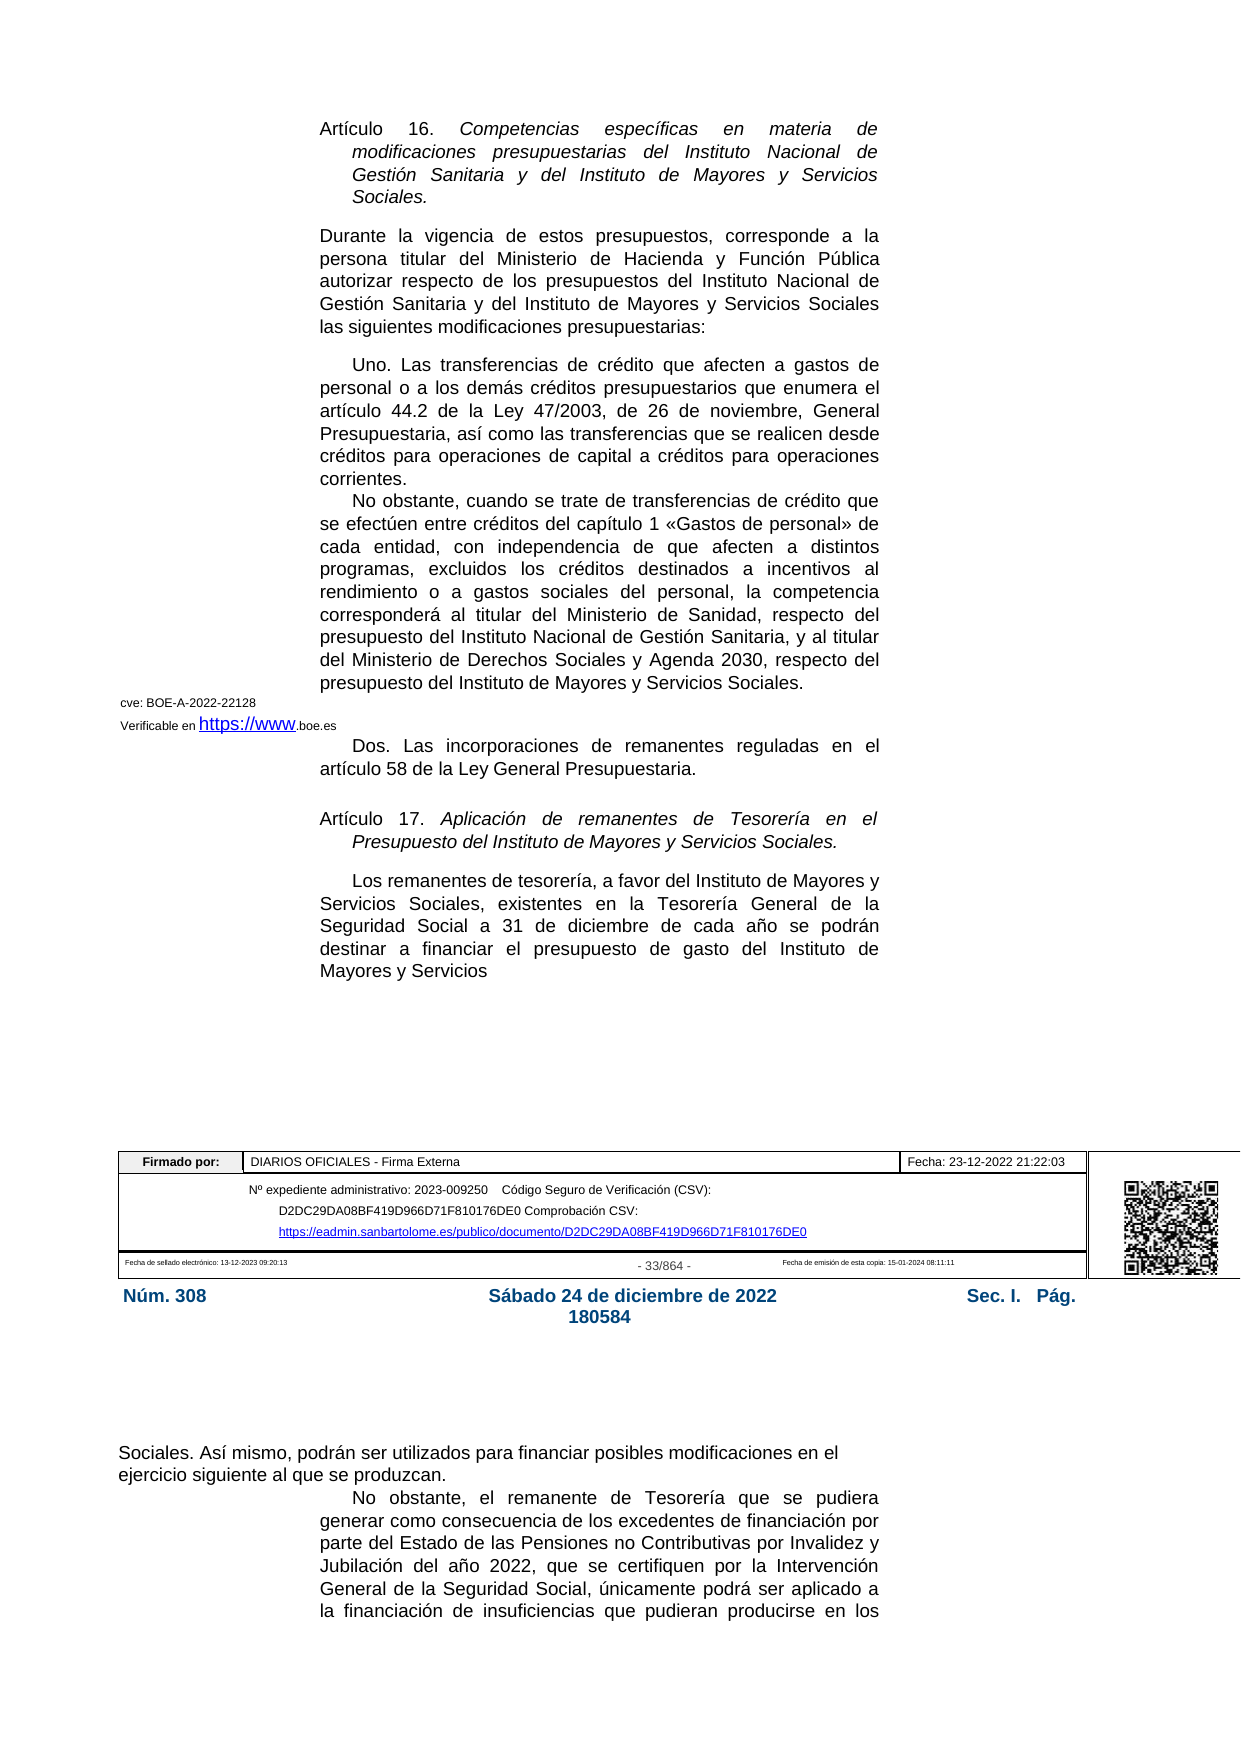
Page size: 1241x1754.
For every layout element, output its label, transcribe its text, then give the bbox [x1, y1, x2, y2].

table_header DIARIOS OFICIALES - Firma Externa [244, 1152, 899, 1172]
table_cell Fecha de sellado electrónico: 13-12-2023 09:20:13 - 33/864 - Fecha de emisión de esta copia: 15-01-2024 08:11:11 [119, 1253, 1086, 1278]
text No obstante, cuando se trate de transferencias de crédito que se efectúen entre créditos del capítulo 1 «Gastos de personal» de cada entidad, con independencia de que afecten a distintos programas, excluidos los créditos destinados a incentivos al rendimiento o a gastos sociales del personal, la competencia corresponderá al titular del Ministerio de Sanidad, respecto del presupuesto del Instituto Nacional de Gestión Sanitaria, y al titular del Ministerio de Derechos Sociales y Agenda 2030, respecto del presupuesto del Instituto de Mayores y Servicios Sociales. [319, 490, 879, 693]
text Dos. Las incorporaciones de remanentes reguladas en el artículo 58 de la Ley General Presupuestaria. [319, 735, 880, 779]
text cve: BOE-A-2022-22128 [120, 695, 880, 710]
table_cell Nº expediente administrativo: 2023-009250 Código Seguro de Verificación (CSV): D2DC29DA08BF419D966D71F810176DE0 Comprobación CSV: https://eadmin.sanbartolome.es/publico/documento/D2DC29DA08BF419D966D71F810176DE0 [119, 1174, 1086, 1250]
text Uno. Las transferencias de crédito que afecten a gastos de personal o a los demás créditos presupuestarios que enumera el artículo 44.2 de la Ley 47/2003, de 26 de noviembre, General Presupuestaria, así como las transferencias que se realicen desde créditos para operaciones de capital a créditos para operaciones corrientes. [319, 354, 880, 489]
text Los remanentes de tesorería, a favor del Instituto de Mayores y Servicios Sociales, existentes en la Tesorería General de la Seguridad Social a 31 de diciembre de cada año se podrán destinar a financiar el presupuesto de gasto del Instituto de Mayores y Servicios [319, 870, 879, 982]
text Verificable en https://www.boe.es [120, 712, 880, 734]
table_header Firmado por: [119, 1152, 242, 1170]
text Durante la vigencia de estos presupuestos, corresponde a la persona titular del Ministerio de Hacienda y Función Pública autorizar respecto de los presupuestos del Instituto Nacional de Gestión Sanitaria y del Instituto de Mayores y Servicios Sociales las siguientes modificaciones presupuestarias: [319, 225, 880, 337]
text No obstante, el remanente de Tesorería que se pudiera generar como consecuencia de los excedentes de financiación por parte del Estado de las Pensiones no Contributivas por Invalidez y Jubilación del año 2022, que se certifiquen por la Intervención General de la Seguridad Social, únicamente podrá ser aplicado a la financiación de insuficiencias que pudieran producirse en los [319, 1487, 879, 1622]
table_header Fecha: 23-12-2022 21:22:03 [901, 1152, 1086, 1172]
text Sociales. Así mismo, podrán ser utilizados para financiar posibles modificaciones en el ejercicio siguiente al que se produzcan. [118, 1441, 879, 1486]
text Artículo 17. Aplicación de remanentes de Tesorería en el Presupuesto del Instituto de Mayores y Servicios Sociales. [319, 808, 879, 852]
text Núm. 308 Sábado 24 de diciembre de 2022 Sec. I. Pág. 180584 [118, 1284, 1081, 1328]
table_header [1089, 1152, 1240, 1278]
text Artículo 16. Competencias específicas en materia de modificaciones presupuestarias del Instituto Nacional de Gestión Sanitaria y del Instituto de Mayores y Servicios Sociales. [319, 118, 880, 208]
